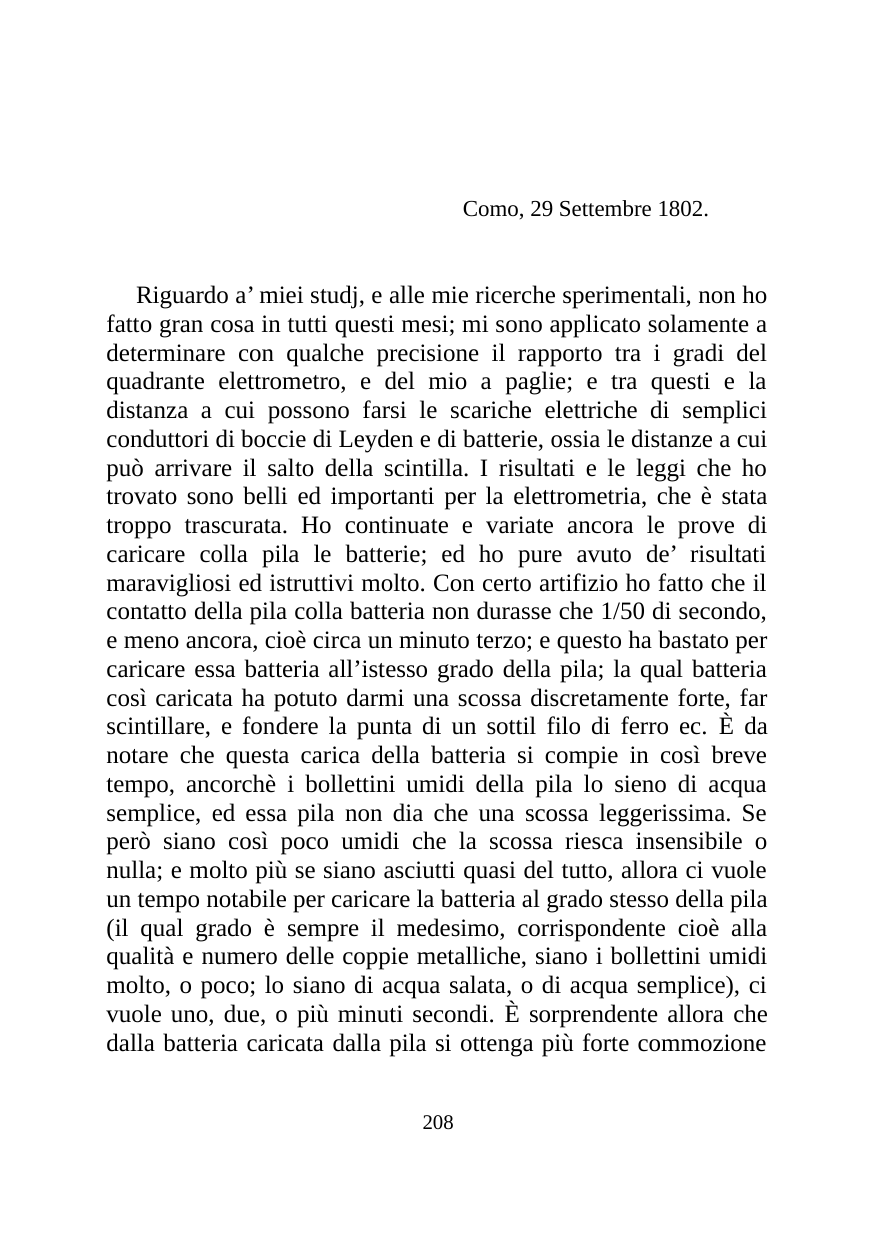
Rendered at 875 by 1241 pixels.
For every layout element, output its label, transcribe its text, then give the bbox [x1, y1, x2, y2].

text Como, 29 Settembre 1802. [106, 195, 709, 221]
text Riguardo a’ miei studj, e alle mie ricerche sperimentali, non ho fatto gran cosa in tutti questi mesi; mi sono applicato solamente a determinare con qualche precisione il rapporto tra i gradi del quadrante elettrometro, e del mio a paglie; e tra questi e la distanza a cui possono farsi le scariche elettriche di semplici conduttori di boccie di Leyden e di batterie, ossia le distanze a cui può arrivare il salto della scintilla. I risultati e le leggi che ho trovato sono belli ed importanti per la elettrometria, che è stata troppo trascurata. Ho continuate e variate ancora le prove di caricare colla pila le batterie; ed ho pure avuto de’ risultati maravigliosi ed istruttivi molto. Con certo artifizio ho fatto che il contatto della pila colla batteria non durasse che 1/50 di secondo, e meno ancora, cioè circa un minuto terzo; e questo ha bastato per caricare essa batteria all’istesso grado della pila; la qual batteria così caricata ha potuto darmi una scossa discretamente forte, far scintillare, e fondere la punta di un sottil filo di ferro ec. È da notare che questa carica della batteria si compie in così breve tempo, ancorchè i bollettini umidi della pila lo sieno di acqua semplice, ed essa pila non dia che una scossa leggerissima. Se però siano così poco umidi che la scossa riesca insensibile o nulla; e molto più se siano asciutti quasi del tutto, allora ci vuole un tempo notabile per caricare la batteria al grado stesso della pila (il qual grado è sempre il medesimo, corrispondente cioè alla qualità e numero delle coppie metalliche, siano i bollettini umidi molto, o poco; lo siano di acqua salata, o di acqua semplice), ci vuole uno, due, o più minuti secondi. È sorprendente allora che dalla batteria caricata dalla pila si ottenga più forte commozione [106, 280, 768, 1056]
